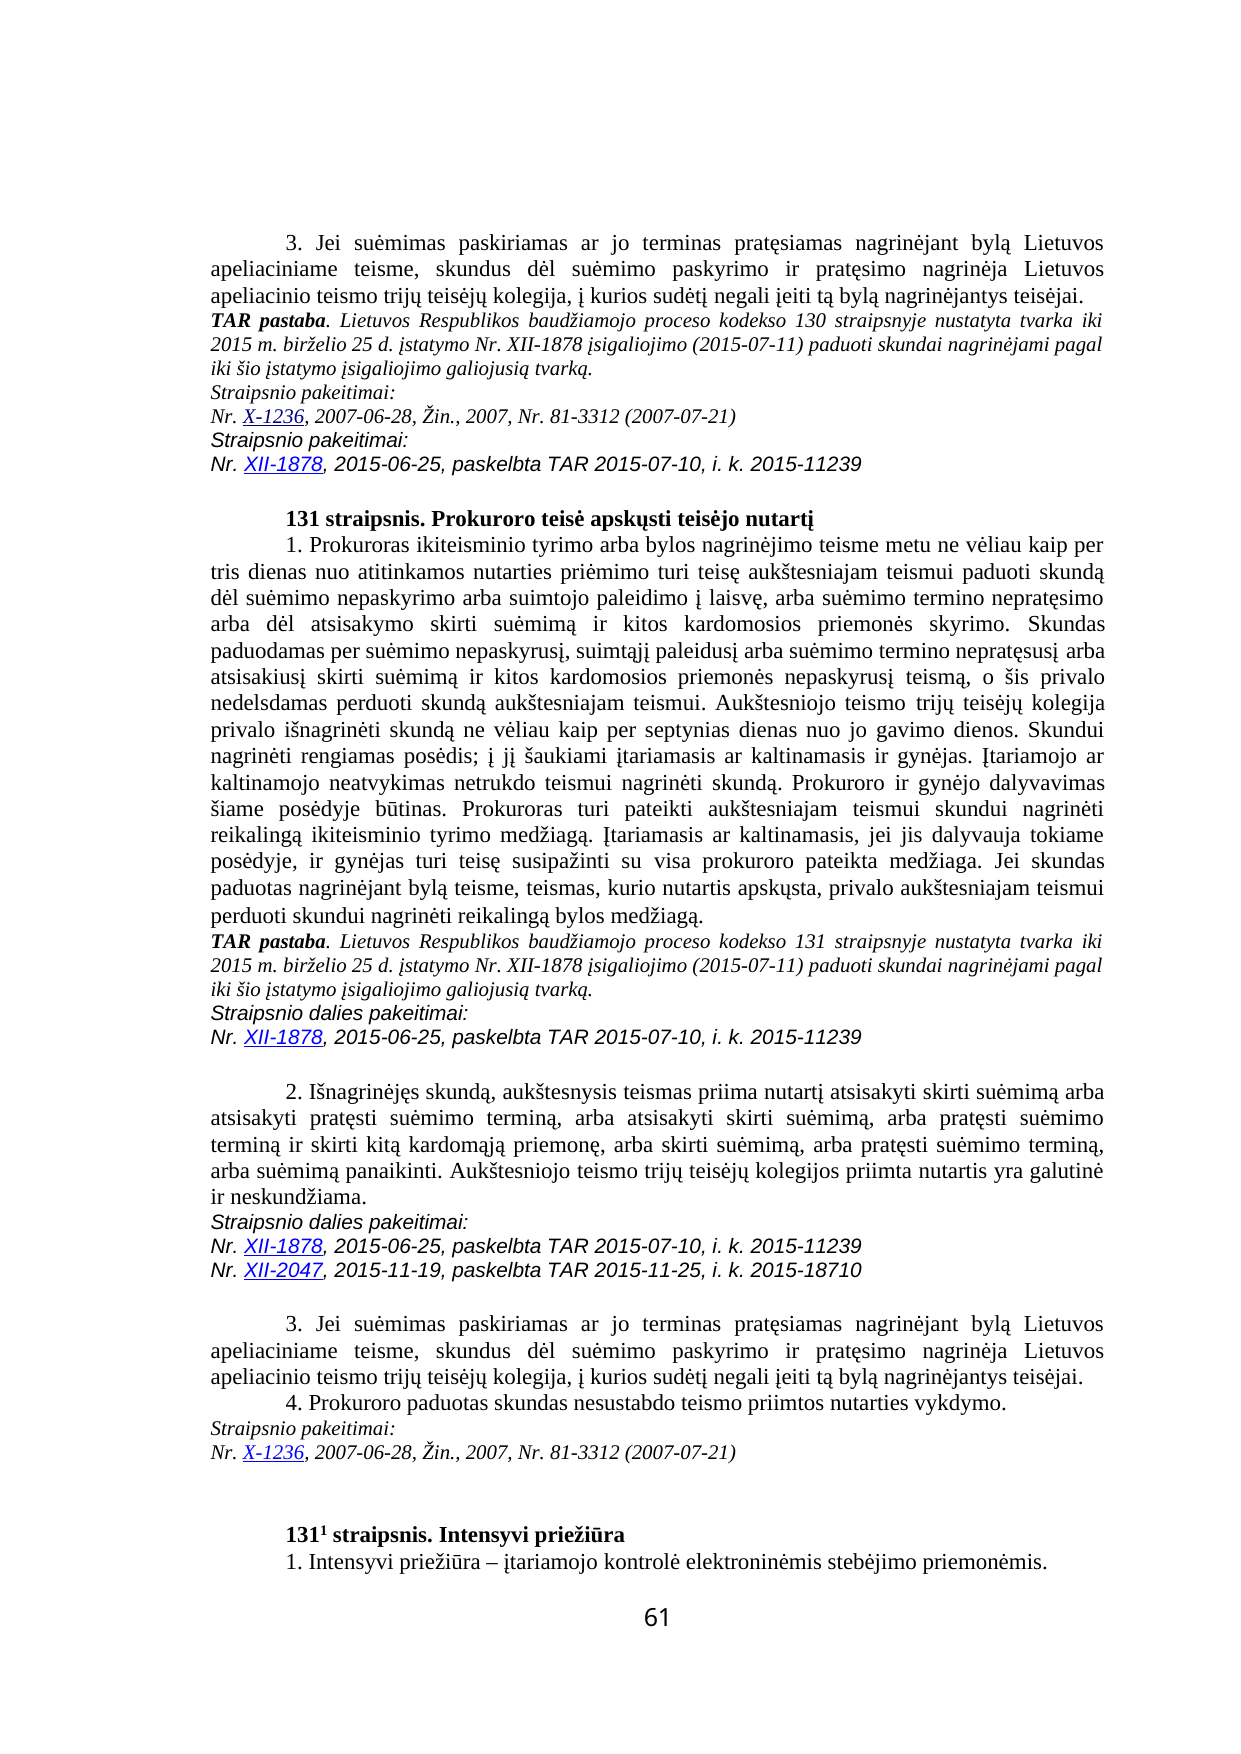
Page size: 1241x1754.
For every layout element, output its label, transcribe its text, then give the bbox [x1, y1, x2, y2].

text 2. Išnagrinėjęs skundą, aukštesnysis teismas priima nutartį atsisakyti skirti suėmimą arba atsisakyti pratęsti suėmimo terminą, arba atsisakyti skirti suėmimą, arba pratęsti suėmimo terminą ir skirti kitą kardomąją priemonę, arba skirti suėmimą, arba pratęsti suėmimo terminą, arba suėmimą panaikinti. Aukštesniojo teismo trijų teisėjų kolegijos priimta nutartis yra galutinė ir neskundžiama. [210, 1078, 1105, 1210]
text 1311 straipsnis. Intensyvi priežiūra [210, 1521, 1105, 1548]
text Straipsnio pakeitimai: [210, 428, 1105, 452]
text 131 straipsnis. Prokuroro teisė apskųsti teisėjo nutartį [210, 505, 1105, 531]
text Straipsnio pakeitimai: [210, 1416, 1105, 1440]
text 3. Jei suėmimas paskiriamas ar jo terminas pratęsiamas nagrinėjant bylą Lietuvos apeliaciniame teisme, skundus dėl suėmimo paskyrimo ir pratęsimo nagrinėja Lietuvos apeliacinio teismo trijų teisėjų kolegija, į kurios sudėtį negali įeiti tą bylą nagrinėjantys teisėjai. [210, 229, 1105, 308]
text 4. Prokuroro paduotas skundas nesustabdo teismo priimtos nutarties vykdymo. [210, 1389, 1105, 1416]
text Straipsnio dalies pakeitimai: [210, 1210, 1105, 1234]
text TAR pastaba. Lietuvos Respublikos baudžiamojo proceso kodekso 130 straipsnyje nustatyta tvarka iki 2015 m. birželio 25 d. įstatymo Nr. XII-1878 įsigaliojimo (2015-07-11) paduoti skundai nagrinėjami pagal iki šio įstatymo įsigaliojimo galiojusią tvarką. [210, 308, 1105, 380]
text Straipsnio pakeitimai: [210, 380, 1105, 404]
text Nr. XII-1878, 2015-06-25, paskelbta TAR 2015-07-10, i. k. 2015-11239 [210, 452, 1105, 476]
text 1. Intensyvi priežiūra – įtariamojo kontrolė elektroninėmis stebėjimo priemonėmis. [210, 1548, 1105, 1574]
text Nr. XII-2047, 2015-11-19, paskelbta TAR 2015-11-25, i. k. 2015-18710 [210, 1258, 1105, 1282]
text Nr. XII-1878, 2015-06-25, paskelbta TAR 2015-07-10, i. k. 2015-11239 [210, 1234, 1105, 1258]
text TAR pastaba. Lietuvos Respublikos baudžiamojo proceso kodekso 131 straipsnyje nustatyta tvarka iki 2015 m. birželio 25 d. įstatymo Nr. XII-1878 įsigaliojimo (2015-07-11) paduoti skundai nagrinėjami pagal iki šio įstatymo įsigaliojimo galiojusią tvarką. [210, 929, 1105, 1001]
text Nr. X-1236, 2007-06-28, Žin., 2007, Nr. 81-3312 (2007-07-21) [210, 404, 1105, 428]
text Straipsnio dalies pakeitimai: [210, 1001, 1105, 1025]
text 3. Jei suėmimas paskiriamas ar jo terminas pratęsiamas nagrinėjant bylą Lietuvos apeliaciniame teisme, skundus dėl suėmimo paskyrimo ir pratęsimo nagrinėja Lietuvos apeliacinio teismo trijų teisėjų kolegija, į kurios sudėtį negali įeiti tą bylą nagrinėjantys teisėjai. [210, 1310, 1105, 1389]
text 1. Prokuroras ikiteisminio tyrimo arba bylos nagrinėjimo teisme metu ne vėliau kaip per tris dienas nuo atitinkamos nutarties priėmimo turi teisę aukštesniajam teismui paduoti skundą dėl suėmimo nepaskyrimo arba suimtojo paleidimo į laisvę, arba suėmimo termino nepratęsimo arba dėl atsisakymo skirti suėmimą ir kitos kardomosios priemonės skyrimo. Skundas paduodamas per suėmimo nepaskyrusį, suimtąjį paleidusį arba suėmimo termino nepratęsusį arba atsisakiusį skirti suėmimą ir kitos kardomosios priemonės nepaskyrusį teismą, o šis privalo nedelsdamas perduoti skundą aukštesniajam teismui. Aukštesniojo teismo trijų teisėjų kolegija privalo išnagrinėti skundą ne vėliau kaip per septynias dienas nuo jo gavimo dienos. Skundui nagrinėti rengiamas posėdis; į jį šaukiami įtariamasis ar kaltinamasis ir gynėjas. Įtariamojo ar kaltinamojo neatvykimas netrukdo teismui nagrinėti skundą. Prokuroro ir gynėjo dalyvavimas šiame posėdyje būtinas. Prokuroras turi pateikti aukštesniajam teismui skundui nagrinėti reikalingą ikiteisminio tyrimo medžiagą. Įtariamasis ar kaltinamasis, jei jis dalyvauja tokiame posėdyje, ir gynėjas turi teisę susipažinti su visa prokuroro pateikta medžiaga. Jei skundas paduotas nagrinėjant bylą teisme, teismas, kurio nutartis apskųsta, privalo aukštesniajam teismui perduoti skundui nagrinėti reikalingą bylos medžiagą. [210, 531, 1105, 929]
text Nr. XII-1878, 2015-06-25, paskelbta TAR 2015-07-10, i. k. 2015-11239 [210, 1025, 1105, 1049]
text Nr. X-1236, 2007-06-28, Žin., 2007, Nr. 81-3312 (2007-07-21) [210, 1440, 1105, 1464]
